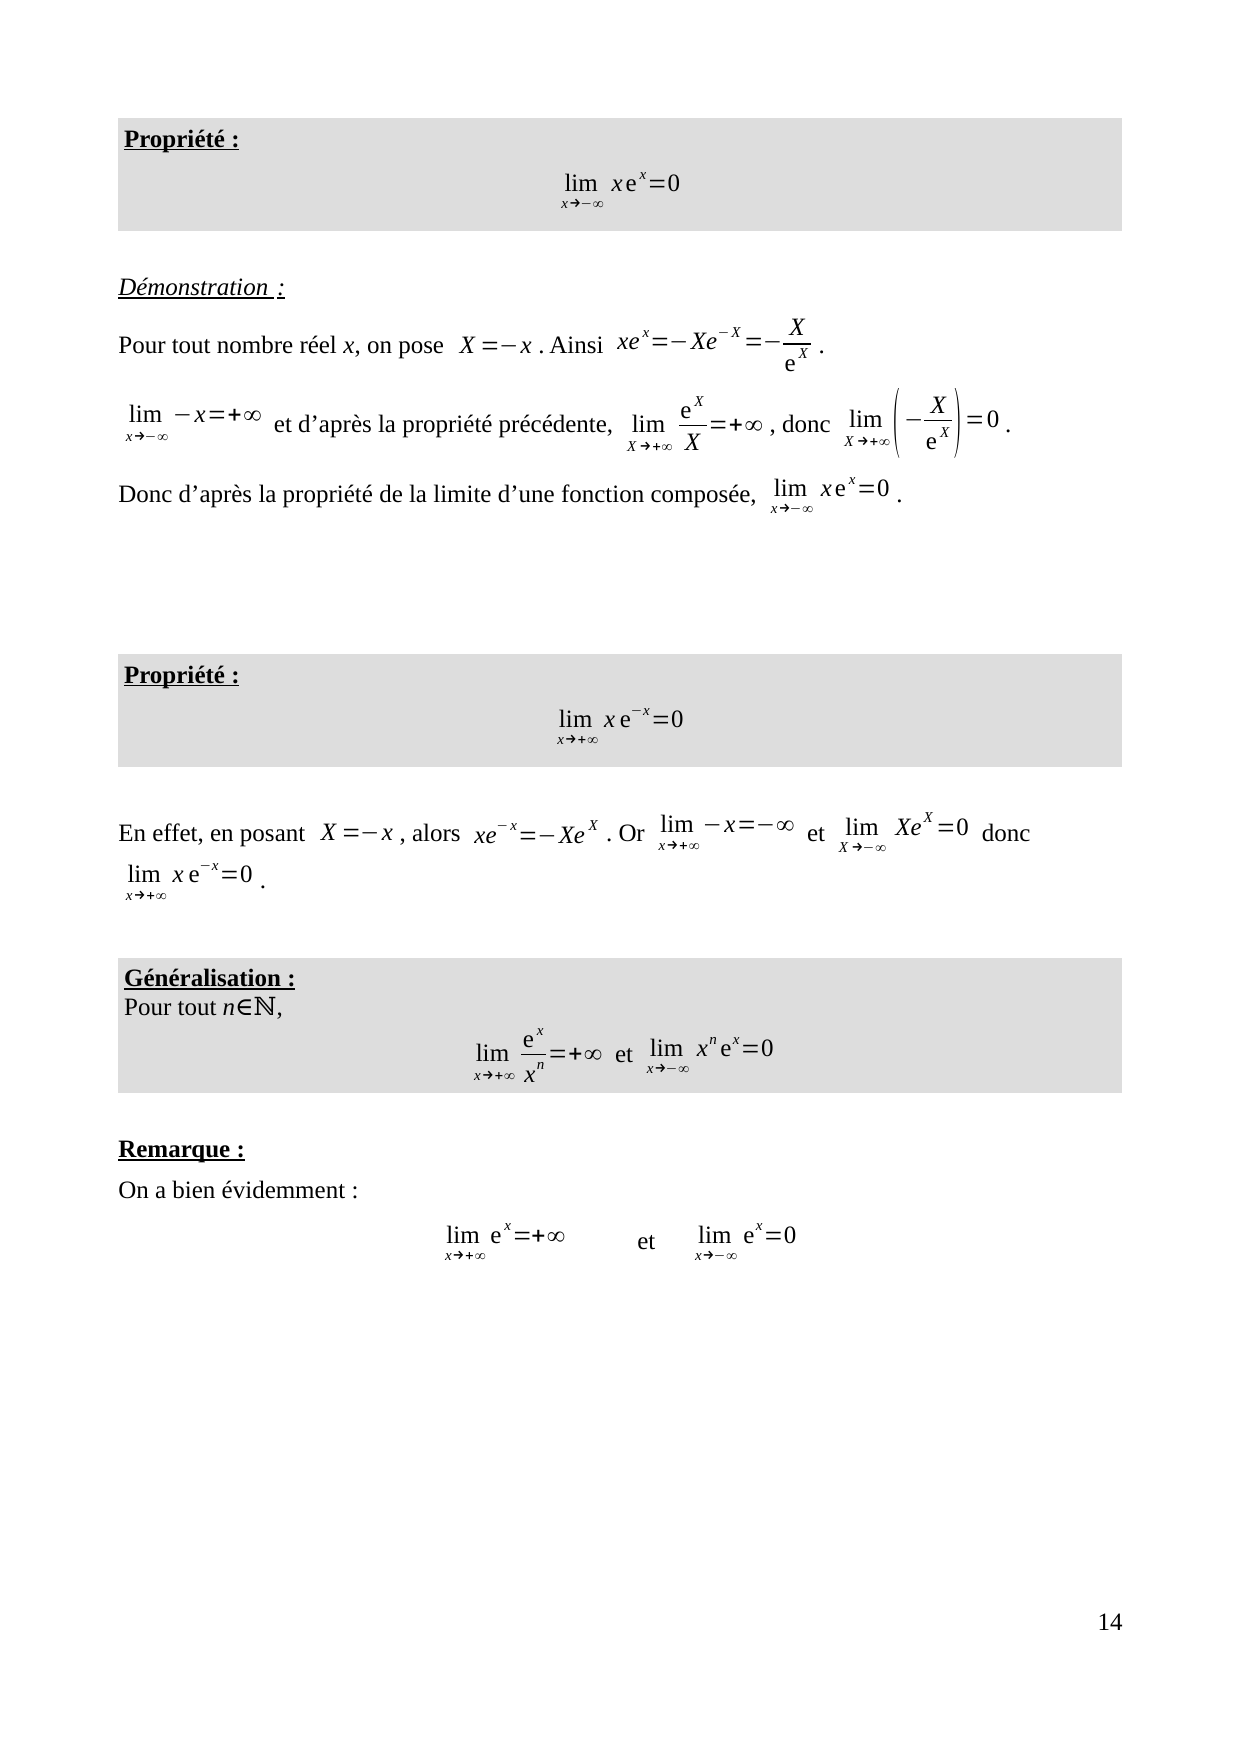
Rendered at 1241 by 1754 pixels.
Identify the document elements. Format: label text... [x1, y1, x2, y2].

text En effet, en posant , alors . Or et donc . [118, 808, 1122, 904]
table_header Généralisation : Pour tout n∈ℕ, et [118, 958, 1122, 1093]
text On a bien évidemment : [118, 1175, 1122, 1204]
table_header Propriété : [118, 118, 1122, 231]
text et [118, 1217, 1122, 1264]
text Remarque : [118, 1134, 1122, 1163]
table_header Propriété : [118, 654, 1122, 767]
text Pour tout nombre réel x, on pose . Ainsi . [118, 314, 1122, 376]
text Donc d’après la propriété de la limite d’une fonction composée, . [118, 470, 1122, 518]
text et d’après la propriété précédente, , donc . [118, 389, 1122, 457]
text Démonstration : [118, 272, 1122, 301]
